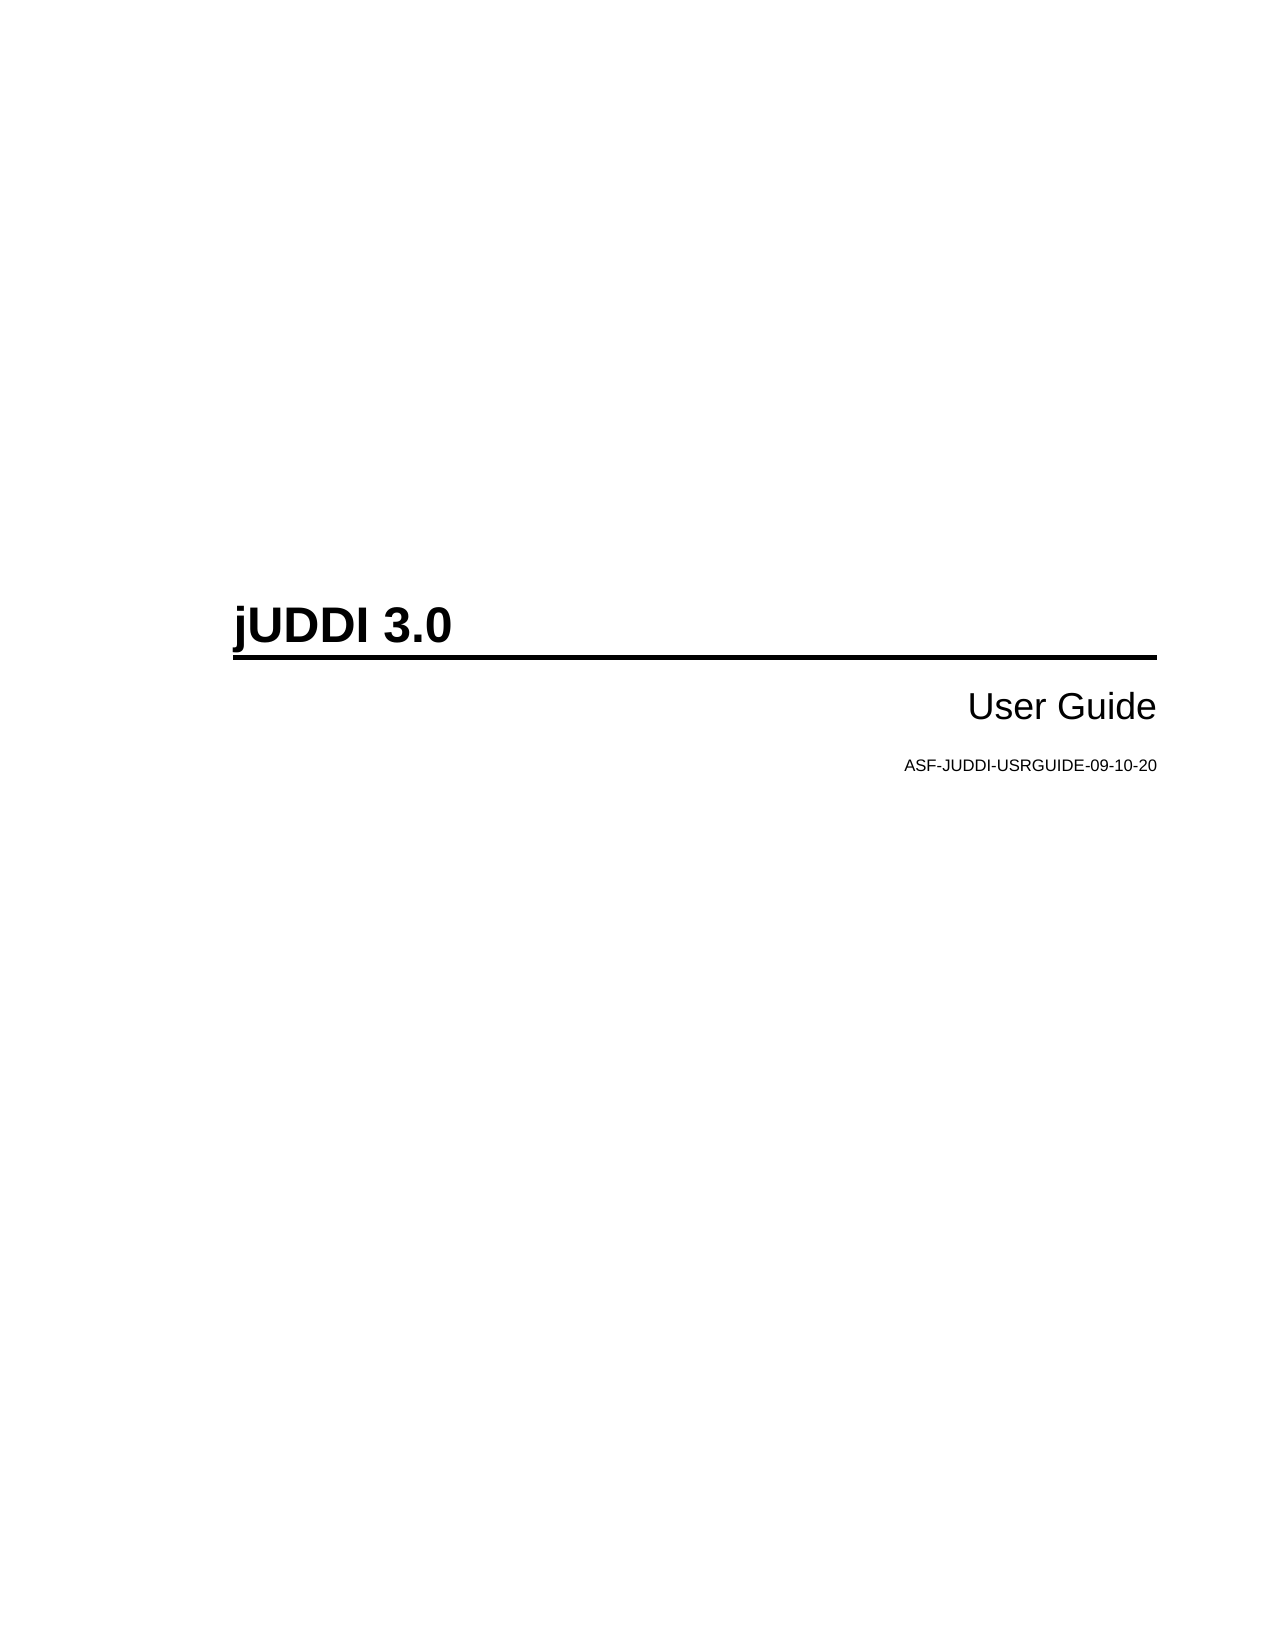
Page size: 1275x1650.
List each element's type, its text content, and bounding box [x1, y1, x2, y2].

title jUDDI 3.0 [233, 597, 1157, 655]
subtitle User Guide [233, 685, 1157, 727]
text ASF-JUDDI-USRGUIDE-20/10/09 [233, 756, 1157, 775]
